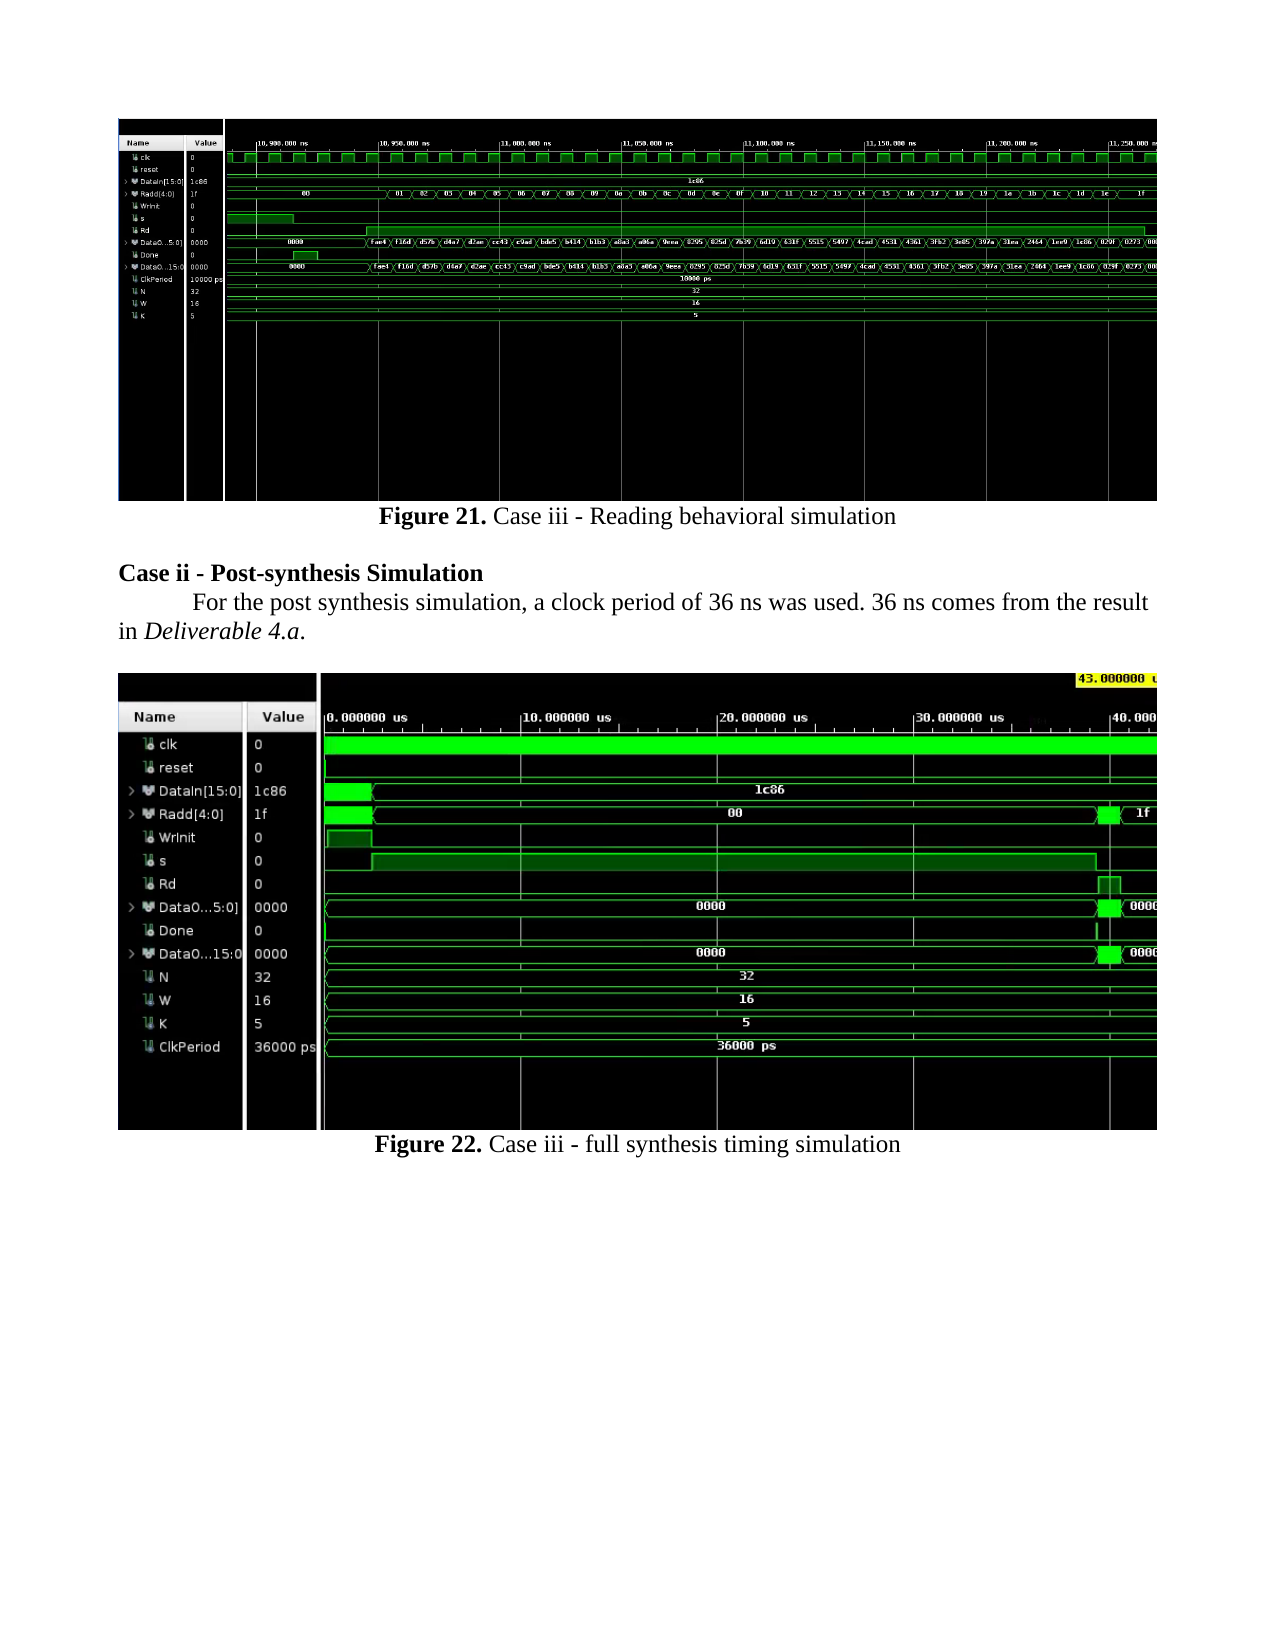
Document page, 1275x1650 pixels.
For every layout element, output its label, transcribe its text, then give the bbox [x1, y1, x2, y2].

text Figure 22. Case iii - full synthesis timing simulation [118, 1130, 1157, 1158]
text Case ii - Post-synthesis Simulation [118, 558, 1157, 587]
text Figure 21. Case iii - Reading behavioral simulation [118, 501, 1157, 530]
text For the post synthesis simulation, a clock period of 36 ns was used. 36 ns comes from the result in Deliverable 4.a. [118, 587, 1157, 645]
